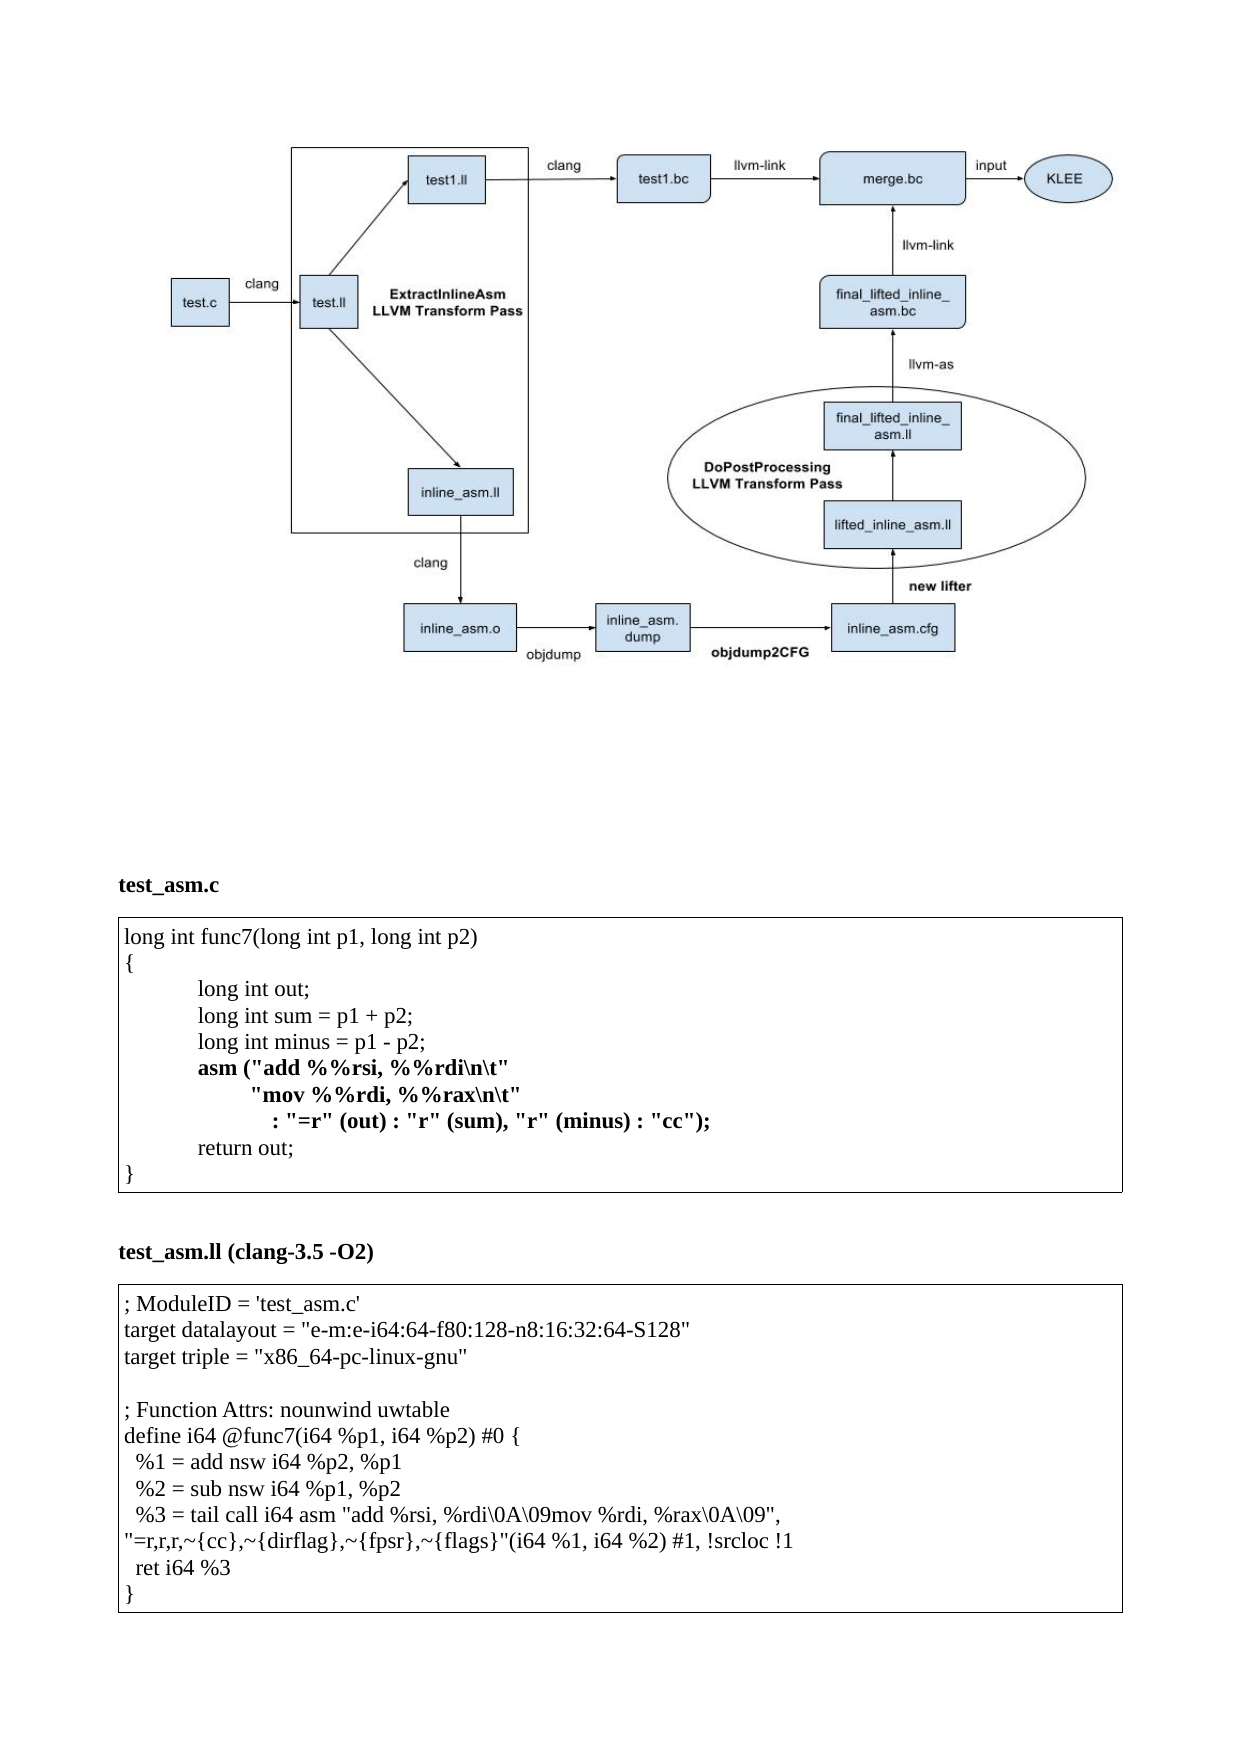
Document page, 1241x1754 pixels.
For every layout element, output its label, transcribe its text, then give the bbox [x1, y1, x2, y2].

picture [98, 118, 1127, 866]
text test_asm.c [118, 866, 1122, 897]
text test_asm.ll (clang-3.5 -O2) [118, 1238, 1122, 1264]
table_header ; ModuleID = 'test_asm.c' target datalayout = "e-m:e-i64:64-f80:128-n8:16:32:64-S128" target triple = "x86_64-pc-linux-gnu" ; Function Attrs: nounwind uwtable define i64 @func7(i64 %p1, i64 %p2) #0 { %1 = add nsw i64 %p2, %p1 %2 = sub nsw i64 %p1, %p2 %3 = tail call i64 asm "add %rsi, %rdi\0A\09mov %rdi, %rax\0A\09", "=r,r,r,~{cc},~{dirflag},~{fpsr},~{flags}"(i64 %1, i64 %2) #1, !srcloc !1 ret i64 %3 } [119, 1285, 1122, 1612]
table_header long int func7(long int p1, long int p2) { long int out; long int sum = p1 + p2; long int minus = p1 - p2; asm ("add %%rsi, %%rdi\n\t" "mov %%rdi, %%rax\n\t" : "=r" (out) : "r" (sum), "r" (minus) : "cc"); return out; } [119, 918, 1122, 1192]
